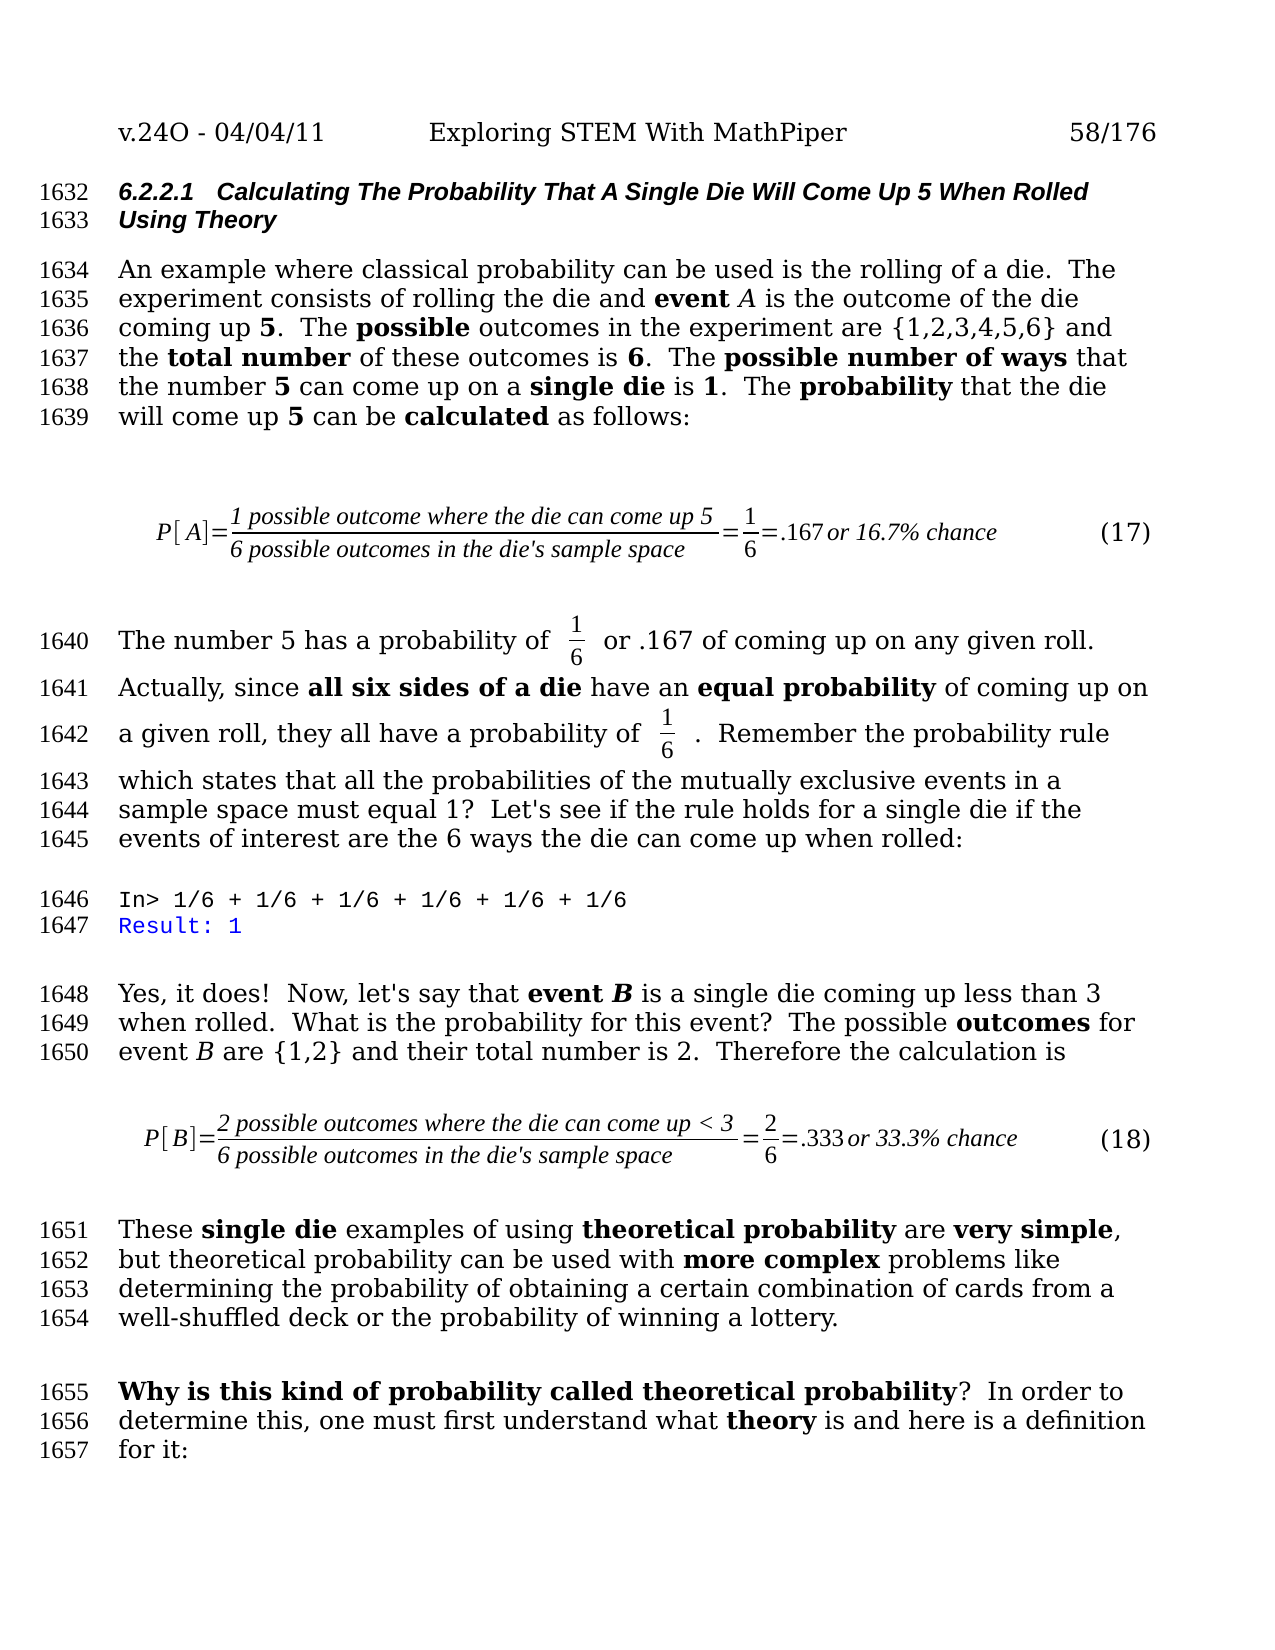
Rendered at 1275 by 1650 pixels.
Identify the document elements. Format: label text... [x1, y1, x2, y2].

table_header (18) [1041, 1102, 1157, 1177]
text Yes, it does! Now, let's say that event B is a single die coming up less than 3 when rolled. What is the probability for this event? The possible outcomes for event B are {1,2} and their total number is 2. Therefore the calculation is [118, 978, 1157, 1066]
subtitle Calculating The Probability That A Single Die Will Come Up 5 When Rolled Using Theory [118, 177, 1157, 234]
table_header [118, 1102, 1041, 1177]
table_header [118, 495, 1041, 571]
text The number 5 has a probability ofor .167 of coming up on any given roll. Actually, since all six sides of a die have an equal probability of coming up on a given roll, they all have a probability of. Remember the probability rule which states that all the probabilities of the mutually exclusive events in a sample space must equal 1? Let's see if the rule holds for a single die if the events of interest are the 6 ways the die can come up when rolled: [118, 609, 1157, 853]
table_header (17) [1041, 495, 1157, 571]
text Why is this kind of probability called theoretical probability? In order to determine this, one must first understand what theory is and here is a definition for it: [118, 1376, 1157, 1464]
text These single die examples of using theoretical probability are very simple, but theoretical probability can be used with more complex problems like determining the probability of obtaining a certain combination of cards from a well-shuffled deck or the probability of winning a lottery. [118, 1215, 1157, 1332]
text In> 1/6 + 1/6 + 1/6 + 1/6 + 1/6 + 1/6 [118, 888, 1157, 914]
text Result: 1 [118, 914, 1157, 940]
text An example where classical probability can be used is the rolling of a die. The experiment consists of rolling the die and event A is the outcome of the die coming up 5. The possible outcomes in the experiment are {1,2,3,4,5,6} and the total number of these outcomes is 6. The possible number of ways that the number 5 can come up on a single die is 1. The probability that the die will come up 5 can be calculated as follows: [118, 255, 1157, 431]
